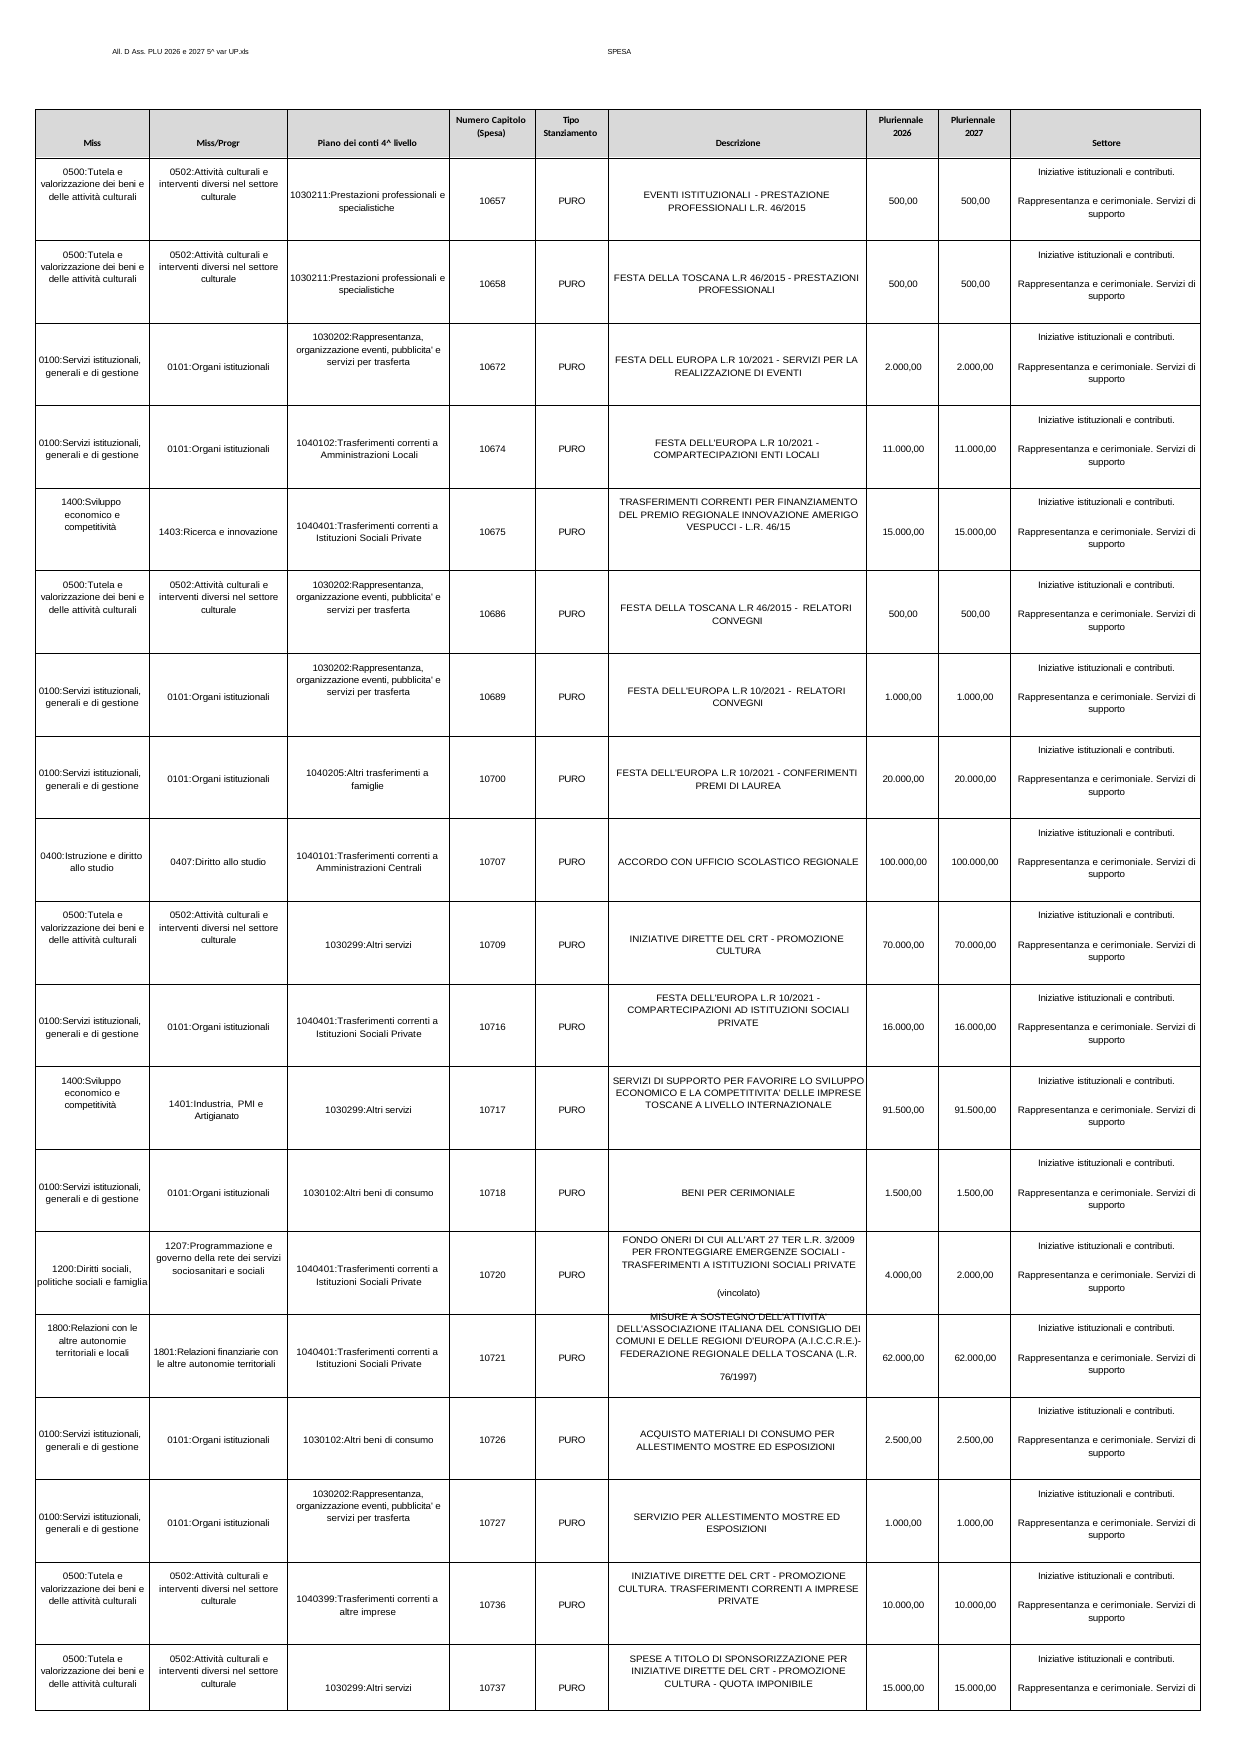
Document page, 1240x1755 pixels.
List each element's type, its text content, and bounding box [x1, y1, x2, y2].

table_cell 500,00 [939, 241, 1010, 323]
table_cell BENI PER CERIMONIALE [609, 1150, 866, 1231]
table_header Descrizione [609, 110, 866, 157]
table_cell Iniziative istituzionali e contributi. Rappresentanza e cerimoniale. Servizi di supporto [1011, 1232, 1200, 1314]
table_cell 0100:Servizi istituzionali, generali e di gestione [36, 1398, 149, 1479]
table_cell PURO [536, 571, 608, 653]
table_cell PURO [536, 1480, 608, 1562]
table_cell FESTA DELLA TOSCANA L.R 46/2015 - PRESTAZIONI PROFESSIONALI [609, 241, 866, 323]
table_cell 70.000,00 [867, 902, 938, 983]
table_cell 2.000,00 [939, 324, 1010, 405]
table_cell 1200:Diritti sociali, politiche sociali e famiglia [36, 1232, 149, 1314]
table_cell FONDO ONERI DI CUI ALL'ART 27 TER L.R. 3/2009 PER FRONTEGGIARE EMERGENZE SOCIALI - TRASFERIMENTI A ISTITUZIONI SOCIALI PRIVATE (vincolato) [609, 1232, 866, 1314]
table_cell 1801:Relazioni finanziarie con le altre autonomie territoriali [150, 1315, 287, 1396]
table_cell 0500:Tutela e valorizzazione dei beni e delle attività culturali [36, 571, 149, 653]
table_cell PURO [536, 1315, 608, 1396]
table_cell 10672 [450, 324, 535, 405]
table_cell FESTA DELL'EUROPA L.R 10/2021 - COMPARTECIPAZIONI ENTI LOCALI [609, 406, 866, 488]
table_cell EVENTI ISTITUZIONALI - PRESTAZIONE PROFESSIONALI L.R. 46/2015 [609, 159, 866, 240]
table_cell Iniziative istituzionali e contributi. Rappresentanza e cerimoniale. Servizi di supporto [1011, 654, 1200, 736]
table_cell 91.500,00 [939, 1067, 1010, 1149]
table_cell 10727 [450, 1480, 535, 1562]
table_cell 10707 [450, 819, 535, 901]
table_cell 1030299:Altri servizi [288, 1645, 449, 1710]
table_cell SPESE A TITOLO DI SPONSORIZZAZIONE PER INIZIATIVE DIRETTE DEL CRT - PROMOZIONE CULTURA - QUOTA IMPONIBILE [609, 1645, 866, 1710]
table_cell PURO [536, 737, 608, 818]
table_cell 1030299:Altri servizi [288, 1067, 449, 1149]
table_cell 0100:Servizi istituzionali, generali e di gestione [36, 1480, 149, 1562]
table_cell ACCORDO CON UFFICIO SCOLASTICO REGIONALE [609, 819, 866, 901]
table_cell 1040102:Trasferimenti correnti a Amministrazioni Locali [288, 406, 449, 488]
table_cell MISURE A SOSTEGNO DELL'ATTIVITA' DELL'ASSOCIAZIONE ITALIANA DEL CONSIGLIO DEI COMUNI E DELLE REGIONI D'EUROPA (A.I.C.C.R.E.)- FEDERAZIONE REGIONALE DELLA TOSCANA (L.R. 76/1997) [609, 1315, 866, 1396]
table_cell 0502:Attività culturali e interventi diversi nel settore culturale [150, 902, 287, 983]
table_cell 500,00 [939, 571, 1010, 653]
table_cell 16.000,00 [867, 985, 938, 1066]
table_cell PURO [536, 902, 608, 983]
table_cell 1401:Industria, PMI e Artigianato [150, 1067, 287, 1149]
table_cell 91.500,00 [867, 1067, 938, 1149]
table_cell 10657 [450, 159, 535, 240]
table_cell 11.000,00 [939, 406, 1010, 488]
table_cell 0502:Attività culturali e interventi diversi nel settore culturale [150, 571, 287, 653]
table_cell TRASFERIMENTI CORRENTI PER FINANZIAMENTO DEL PREMIO REGIONALE INNOVAZIONE AMERIGO VESPUCCI - L.R. 46/15 [609, 489, 866, 570]
table_cell 0502:Attività culturali e interventi diversi nel settore culturale [150, 1563, 287, 1644]
table_cell 1030211:Prestazioni professionali e specialistiche [288, 159, 449, 240]
table_cell Iniziative istituzionali e contributi. Rappresentanza e cerimoniale. Servizi di supporto [1011, 489, 1200, 570]
table_cell 1030202:Rappresentanza, organizzazione eventi, pubblicita' e servizi per trasferta [288, 1480, 449, 1562]
table_cell 500,00 [867, 241, 938, 323]
table_cell 1030102:Altri beni di consumo [288, 1398, 449, 1479]
table_cell 1040401:Trasferimenti correnti a Istituzioni Sociali Private [288, 1232, 449, 1314]
table_cell FESTA DELLA TOSCANA L.R 46/2015 - RELATORI CONVEGNI [609, 571, 866, 653]
table_cell ACQUISTO MATERIALI DI CONSUMO PER ALLESTIMENTO MOSTRE ED ESPOSIZIONI [609, 1398, 866, 1479]
table_cell Iniziative istituzionali e contributi. Rappresentanza e cerimoniale. Servizi di supporto [1011, 1150, 1200, 1231]
table_cell INIZIATIVE DIRETTE DEL CRT - PROMOZIONE CULTURA [609, 902, 866, 983]
table_header Tipo Stanziamento [536, 110, 608, 157]
table_cell 1040401:Trasferimenti correnti a Istituzioni Sociali Private [288, 489, 449, 570]
table_cell PURO [536, 985, 608, 1066]
table_cell PURO [536, 324, 608, 405]
table_header Settore [1011, 110, 1200, 157]
table_cell INIZIATIVE DIRETTE DEL CRT - PROMOZIONE CULTURA. TRASFERIMENTI CORRENTI A IMPRESE PRIVATE [609, 1563, 866, 1644]
table_cell 15.000,00 [939, 489, 1010, 570]
table_cell 0101:Organi istituzionali [150, 406, 287, 488]
table_cell 0100:Servizi istituzionali, generali e di gestione [36, 1150, 149, 1231]
table_cell 15.000,00 [867, 489, 938, 570]
table_cell PURO [536, 654, 608, 736]
table_cell 1.500,00 [939, 1150, 1010, 1231]
table_cell 0101:Organi istituzionali [150, 1398, 287, 1479]
table_cell PURO [536, 1150, 608, 1231]
table_cell 2.000,00 [939, 1232, 1010, 1314]
table_cell SERVIZI DI SUPPORTO PER FAVORIRE LO SVILUPPO ECONOMICO E LA COMPETITIVITA' DELLE IMPRESE TOSCANE A LIVELLO INTERNAZIONALE [609, 1067, 866, 1149]
table_cell 0100:Servizi istituzionali, generali e di gestione [36, 406, 149, 488]
table_header Numero Capitolo (Spesa) [450, 110, 535, 157]
table_cell 0101:Organi istituzionali [150, 324, 287, 405]
table_cell 500,00 [867, 159, 938, 240]
table_cell 0502:Attività culturali e interventi diversi nel settore culturale [150, 1645, 287, 1710]
table_cell 2.500,00 [939, 1398, 1010, 1479]
table_cell 1.000,00 [867, 654, 938, 736]
table_cell 10709 [450, 902, 535, 983]
table_cell 0100:Servizi istituzionali, generali e di gestione [36, 654, 149, 736]
table_cell 62.000,00 [939, 1315, 1010, 1396]
table_cell PURO [536, 489, 608, 570]
table_cell 15.000,00 [867, 1645, 938, 1710]
table_cell 1040205:Altri trasferimenti a famiglie [288, 737, 449, 818]
table_cell 1400:Sviluppo economico e competitività [36, 489, 149, 570]
table_cell 10718 [450, 1150, 535, 1231]
table_cell 20.000,00 [867, 737, 938, 818]
table_cell 10675 [450, 489, 535, 570]
table_cell 0101:Organi istituzionali [150, 985, 287, 1066]
table_cell 20.000,00 [939, 737, 1010, 818]
table_cell PURO [536, 241, 608, 323]
table_cell 10736 [450, 1563, 535, 1644]
table_cell PURO [536, 1398, 608, 1479]
table_cell 1.000,00 [867, 1480, 938, 1562]
table_cell 0101:Organi istituzionali [150, 737, 287, 818]
table_cell 500,00 [939, 159, 1010, 240]
table_header Piano dei conti 4^ livello [288, 110, 449, 157]
table_cell 1030211:Prestazioni professionali e specialistiche [288, 241, 449, 323]
table_cell 0500:Tutela e valorizzazione dei beni e delle attività culturali [36, 902, 149, 983]
table_cell 1040401:Trasferimenti correnti a Istituzioni Sociali Private [288, 1315, 449, 1396]
table_cell 0101:Organi istituzionali [150, 1480, 287, 1562]
table_cell 10686 [450, 571, 535, 653]
table_header Miss [36, 110, 149, 157]
table_cell PURO [536, 159, 608, 240]
table_cell 1400:Sviluppo economico e competitività [36, 1067, 149, 1149]
table_cell 1040399:Trasferimenti correnti a altre imprese [288, 1563, 449, 1644]
table_cell PURO [536, 406, 608, 488]
table_cell FESTA DELL'EUROPA L.R 10/2021 - RELATORI CONVEGNI [609, 654, 866, 736]
table_cell 1030202:Rappresentanza, organizzazione eventi, pubblicita' e servizi per trasferta [288, 324, 449, 405]
table_cell PURO [536, 1563, 608, 1644]
table_cell Iniziative istituzionali e contributi. Rappresentanza e cerimoniale. Servizi di supporto [1011, 324, 1200, 405]
table_cell 62.000,00 [867, 1315, 938, 1396]
table_cell 0502:Attività culturali e interventi diversi nel settore culturale [150, 241, 287, 323]
table_cell Iniziative istituzionali e contributi. Rappresentanza e cerimoniale. Servizi di supporto [1011, 985, 1200, 1066]
table_cell 1030299:Altri servizi [288, 902, 449, 983]
table_cell 10.000,00 [867, 1563, 938, 1644]
table_cell Iniziative istituzionali e contributi. Rappresentanza e cerimoniale. Servizi di [1011, 1645, 1200, 1710]
table_cell PURO [536, 1067, 608, 1149]
table_cell Iniziative istituzionali e contributi. Rappresentanza e cerimoniale. Servizi di supporto [1011, 406, 1200, 488]
table_cell PURO [536, 1232, 608, 1314]
table_cell 10720 [450, 1232, 535, 1314]
table_cell 1040101:Trasferimenti correnti a Amministrazioni Centrali [288, 819, 449, 901]
table_cell 500,00 [867, 571, 938, 653]
table_cell Iniziative istituzionali e contributi. Rappresentanza e cerimoniale. Servizi di supporto [1011, 1563, 1200, 1644]
table_cell 0502:Attività culturali e interventi diversi nel settore culturale [150, 159, 287, 240]
table_header Miss/Progr [150, 110, 287, 157]
table_cell 4.000,00 [867, 1232, 938, 1314]
table_cell 10.000,00 [939, 1563, 1010, 1644]
table_cell Iniziative istituzionali e contributi. Rappresentanza e cerimoniale. Servizi di supporto [1011, 241, 1200, 323]
table_cell 0500:Tutela e valorizzazione dei beni e delle attività culturali [36, 241, 149, 323]
table_cell 10689 [450, 654, 535, 736]
table_cell SERVIZIO PER ALLESTIMENTO MOSTRE ED ESPOSIZIONI [609, 1480, 866, 1562]
table_cell 0100:Servizi istituzionali, generali e di gestione [36, 985, 149, 1066]
table_cell 100.000,00 [939, 819, 1010, 901]
table_cell Iniziative istituzionali e contributi. Rappresentanza e cerimoniale. Servizi di supporto [1011, 902, 1200, 983]
table_cell 10700 [450, 737, 535, 818]
table_cell 1.000,00 [939, 1480, 1010, 1562]
table_cell 0101:Organi istituzionali [150, 654, 287, 736]
table_cell 1030202:Rappresentanza, organizzazione eventi, pubblicita' e servizi per trasferta [288, 654, 449, 736]
table_cell 0100:Servizi istituzionali, generali e di gestione [36, 737, 149, 818]
table_cell FESTA DELL'EUROPA L.R 10/2021 - CONFERIMENTI PREMI DI LAUREA [609, 737, 866, 818]
table_header Pluriennale 2026 [867, 110, 938, 157]
table_cell 1403:Ricerca e innovazione [150, 489, 287, 570]
table_cell FESTA DELL'EUROPA L.R 10/2021 - COMPARTECIPAZIONI AD ISTITUZIONI SOCIALI PRIVATE [609, 985, 866, 1066]
table_cell 10726 [450, 1398, 535, 1479]
table_cell Iniziative istituzionali e contributi. Rappresentanza e cerimoniale. Servizi di supporto [1011, 1067, 1200, 1149]
table_cell 15.000,00 [939, 1645, 1010, 1710]
table_cell 0101:Organi istituzionali [150, 1150, 287, 1231]
table_cell Iniziative istituzionali e contributi. Rappresentanza e cerimoniale. Servizi di supporto [1011, 159, 1200, 240]
table_cell Iniziative istituzionali e contributi. Rappresentanza e cerimoniale. Servizi di supporto [1011, 737, 1200, 818]
table_cell 0500:Tutela e valorizzazione dei beni e delle attività culturali [36, 1645, 149, 1710]
table_cell 11.000,00 [867, 406, 938, 488]
table_cell 0100:Servizi istituzionali, generali e di gestione [36, 324, 149, 405]
table_cell 0400:Istruzione e diritto allo studio [36, 819, 149, 901]
table_cell 10716 [450, 985, 535, 1066]
table_cell 2.000,00 [867, 324, 938, 405]
table_cell 1030202:Rappresentanza, organizzazione eventi, pubblicita' e servizi per trasferta [288, 571, 449, 653]
table_cell 1030102:Altri beni di consumo [288, 1150, 449, 1231]
table_header Pluriennale 2027 [939, 110, 1010, 157]
table_cell 100.000,00 [867, 819, 938, 901]
table_cell FESTA DELL EUROPA L.R 10/2021 - SERVIZI PER LA REALIZZAZIONE DI EVENTI [609, 324, 866, 405]
table_cell 10721 [450, 1315, 535, 1396]
table_cell 1207:Programmazione e governo della rete dei servizi sociosanitari e sociali [150, 1232, 287, 1314]
table_cell PURO [536, 819, 608, 901]
table_cell 16.000,00 [939, 985, 1010, 1066]
table_cell Iniziative istituzionali e contributi. Rappresentanza e cerimoniale. Servizi di supporto [1011, 1480, 1200, 1562]
table_cell 2.500,00 [867, 1398, 938, 1479]
table_cell Iniziative istituzionali e contributi. Rappresentanza e cerimoniale. Servizi di supporto [1011, 819, 1200, 901]
table_cell 0500:Tutela e valorizzazione dei beni e delle attività culturali [36, 159, 149, 240]
table_cell PURO [536, 1645, 608, 1710]
table_cell 10737 [450, 1645, 535, 1710]
table_cell 10658 [450, 241, 535, 323]
table_cell Iniziative istituzionali e contributi. Rappresentanza e cerimoniale. Servizi di supporto [1011, 1315, 1200, 1396]
table_cell 0500:Tutela e valorizzazione dei beni e delle attività culturali [36, 1563, 149, 1644]
table_cell 70.000,00 [939, 902, 1010, 983]
table_cell 1.500,00 [867, 1150, 938, 1231]
table_cell 1800:Relazioni con le altre autonomie territoriali e locali [36, 1315, 149, 1396]
table_cell 10674 [450, 406, 535, 488]
table_cell 0407:Diritto allo studio [150, 819, 287, 901]
table_cell 1040401:Trasferimenti correnti a Istituzioni Sociali Private [288, 985, 449, 1066]
table_cell Iniziative istituzionali e contributi. Rappresentanza e cerimoniale. Servizi di supporto [1011, 1398, 1200, 1479]
table_cell 10717 [450, 1067, 535, 1149]
table_cell Iniziative istituzionali e contributi. Rappresentanza e cerimoniale. Servizi di supporto [1011, 571, 1200, 653]
table_cell 1.000,00 [939, 654, 1010, 736]
